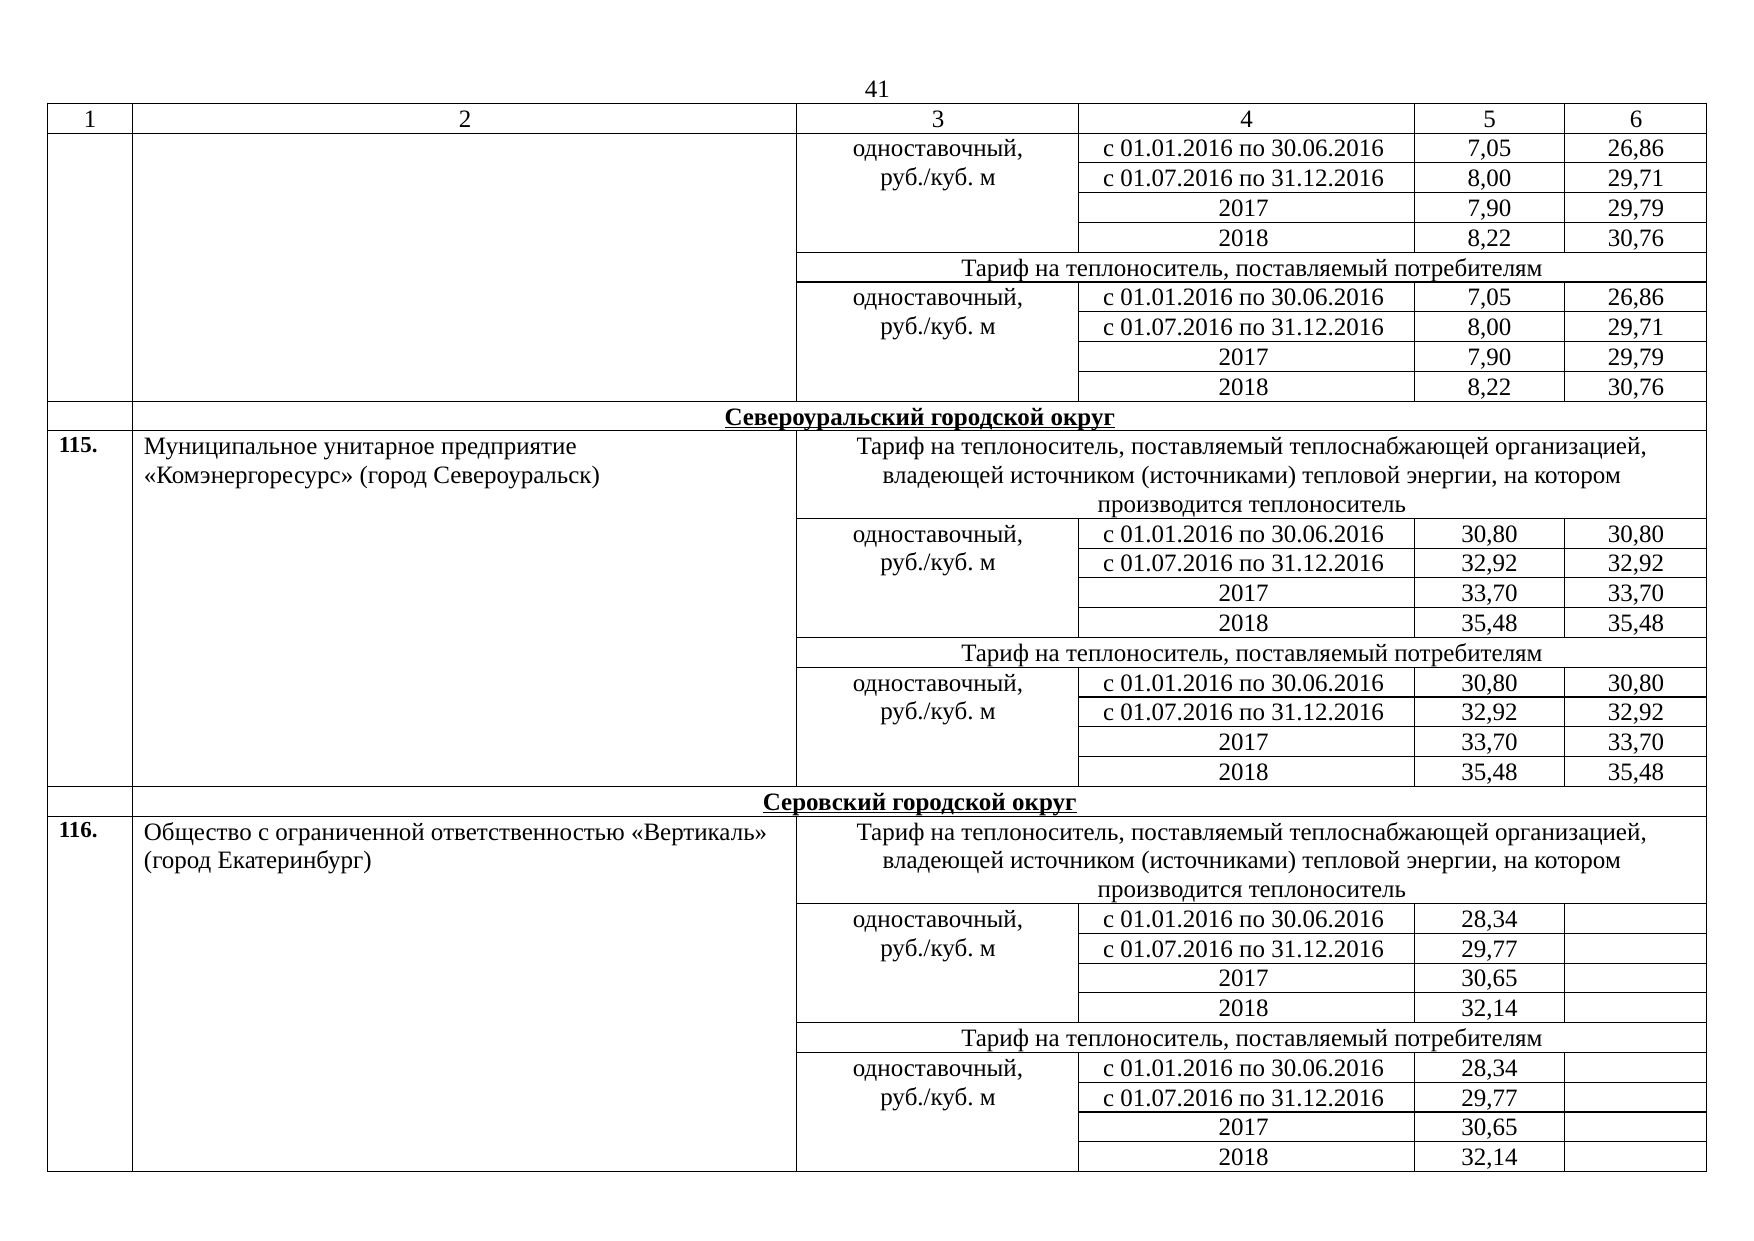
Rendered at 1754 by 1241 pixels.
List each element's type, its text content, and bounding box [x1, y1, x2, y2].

table_cell Тариф на теплоноситель, поставляемый потребителям [797, 253, 1706, 281]
table_cell 30,76 [1565, 223, 1706, 252]
table_cell 8,22 [1415, 372, 1564, 401]
table_cell 32,14 [1415, 993, 1564, 1022]
table_cell 2017 [1079, 193, 1414, 222]
table_cell с 01.07.2016 по 31.12.2016 [1079, 1083, 1414, 1111]
table_cell 26,86 [1565, 283, 1706, 311]
table_cell 30,80 [1565, 668, 1706, 696]
table_cell 35,48 [1565, 757, 1706, 786]
table_cell [1565, 964, 1706, 992]
table_cell 2017 [1079, 964, 1414, 992]
table_cell 2018 [1079, 608, 1414, 637]
table_cell с 01.07.2016 по 31.12.2016 [1079, 312, 1414, 341]
table_cell 7,05 [1415, 134, 1564, 162]
table_cell [1565, 1113, 1706, 1141]
table_cell [48, 402, 132, 430]
table_cell 29,77 [1415, 934, 1564, 962]
table_cell одноставочный, руб./куб. м [797, 519, 1078, 637]
table_cell с 01.07.2016 по 31.12.2016 [1079, 549, 1414, 577]
table_cell [133, 134, 796, 401]
table_cell Серовский городской округ [133, 787, 1706, 816]
table_cell 2018 [1079, 1142, 1414, 1171]
table_cell 26,86 [1565, 134, 1706, 162]
table_header 5 [1415, 104, 1564, 132]
table_cell 7,90 [1415, 342, 1564, 371]
table_cell с 01.01.2016 по 30.06.2016 [1079, 134, 1414, 162]
table_cell одноставочный, руб./куб. м [797, 904, 1078, 1022]
table_cell Муниципальное унитарное предприятие «Комэнергоресурс» (город Североуральск) [133, 431, 796, 786]
table_cell Североуральский городской округ [133, 402, 1706, 430]
table_cell [48, 817, 132, 1171]
table_cell с 01.01.2016 по 30.06.2016 [1079, 1053, 1414, 1082]
table_cell с 01.07.2016 по 31.12.2016 [1079, 163, 1414, 192]
table_cell одноставочный, руб./куб. м [797, 668, 1078, 786]
table_cell одноставочный, руб./куб. м [797, 283, 1078, 401]
table_cell 8,00 [1415, 312, 1564, 341]
table_cell 33,70 [1415, 578, 1564, 607]
table_cell 2018 [1079, 757, 1414, 786]
table_cell 2017 [1079, 1113, 1414, 1141]
table_cell [48, 431, 132, 786]
table_cell 8,00 [1415, 163, 1564, 192]
table_cell [1565, 993, 1706, 1022]
table_cell 32,92 [1415, 698, 1564, 726]
table_cell 33,70 [1565, 727, 1706, 756]
table_cell [48, 787, 132, 816]
table_cell 29,71 [1565, 312, 1706, 341]
table_cell с 01.01.2016 по 30.06.2016 [1079, 519, 1414, 547]
table_cell 30,80 [1565, 519, 1706, 547]
table_header 6 [1565, 104, 1706, 132]
table_cell 30,80 [1415, 519, 1564, 547]
table_cell 28,34 [1415, 904, 1564, 933]
table_cell одноставочный, руб./куб. м [797, 1053, 1078, 1171]
table_cell 29,77 [1415, 1083, 1564, 1111]
table_header 4 [1079, 104, 1414, 132]
table_cell с 01.01.2016 по 30.06.2016 [1079, 283, 1414, 311]
table_cell Тариф на теплоноситель, поставляемый потребителям [797, 638, 1706, 667]
table_cell 7,05 [1415, 283, 1564, 311]
table_cell [48, 134, 132, 401]
table_cell 30,65 [1415, 1113, 1564, 1141]
table_cell Тариф на теплоноситель, поставляемый теплоснабжающей организацией, владеющей источником (источниками) тепловой энергии, на котором производится теплоноситель [797, 817, 1706, 903]
table_cell 32,92 [1415, 549, 1564, 577]
table_cell 28,34 [1415, 1053, 1564, 1082]
table_cell 33,70 [1565, 578, 1706, 607]
table_cell 32,92 [1565, 698, 1706, 726]
table_cell 29,79 [1565, 193, 1706, 222]
table_cell 2018 [1079, 223, 1414, 252]
table_cell 35,48 [1565, 608, 1706, 637]
table_cell [1565, 1053, 1706, 1082]
table_cell 33,70 [1415, 727, 1564, 756]
table_cell [1565, 1142, 1706, 1171]
table_cell Тариф на теплоноситель, поставляемый потребителям [797, 1023, 1706, 1052]
table_cell [1565, 934, 1706, 962]
table_cell с 01.01.2016 по 30.06.2016 [1079, 904, 1414, 933]
table_cell 35,48 [1415, 757, 1564, 786]
table_cell с 01.01.2016 по 30.06.2016 [1079, 668, 1414, 696]
table_cell Тариф на теплоноситель, поставляемый теплоснабжающей организацией, владеющей источником (источниками) тепловой энергии, на котором производится теплоноситель [797, 431, 1706, 518]
table_cell Общество с ограниченной ответственностью «Вертикаль» (город Екатеринбург) [133, 817, 796, 1171]
table_header 3 [797, 104, 1078, 132]
table_header 1 [48, 104, 132, 132]
table_cell 2017 [1079, 727, 1414, 756]
table_cell 30,76 [1565, 372, 1706, 401]
table_cell 32,14 [1415, 1142, 1564, 1171]
table_cell 2018 [1079, 993, 1414, 1022]
table_cell с 01.07.2016 по 31.12.2016 [1079, 698, 1414, 726]
table_cell с 01.07.2016 по 31.12.2016 [1079, 934, 1414, 962]
table_cell 7,90 [1415, 193, 1564, 222]
table_cell 2017 [1079, 342, 1414, 371]
table_cell одноставочный, руб./куб. м [797, 134, 1078, 252]
table_cell 30,65 [1415, 964, 1564, 992]
table_cell 2017 [1079, 578, 1414, 607]
table_cell 32,92 [1565, 549, 1706, 577]
table_cell 2018 [1079, 372, 1414, 401]
table_cell 8,22 [1415, 223, 1564, 252]
table_cell [1565, 904, 1706, 933]
table_cell 35,48 [1415, 608, 1564, 637]
table_header 2 [133, 104, 796, 132]
table_cell 30,80 [1415, 668, 1564, 696]
table_cell [1565, 1083, 1706, 1111]
table_cell 29,79 [1565, 342, 1706, 371]
table_cell 29,71 [1565, 163, 1706, 192]
